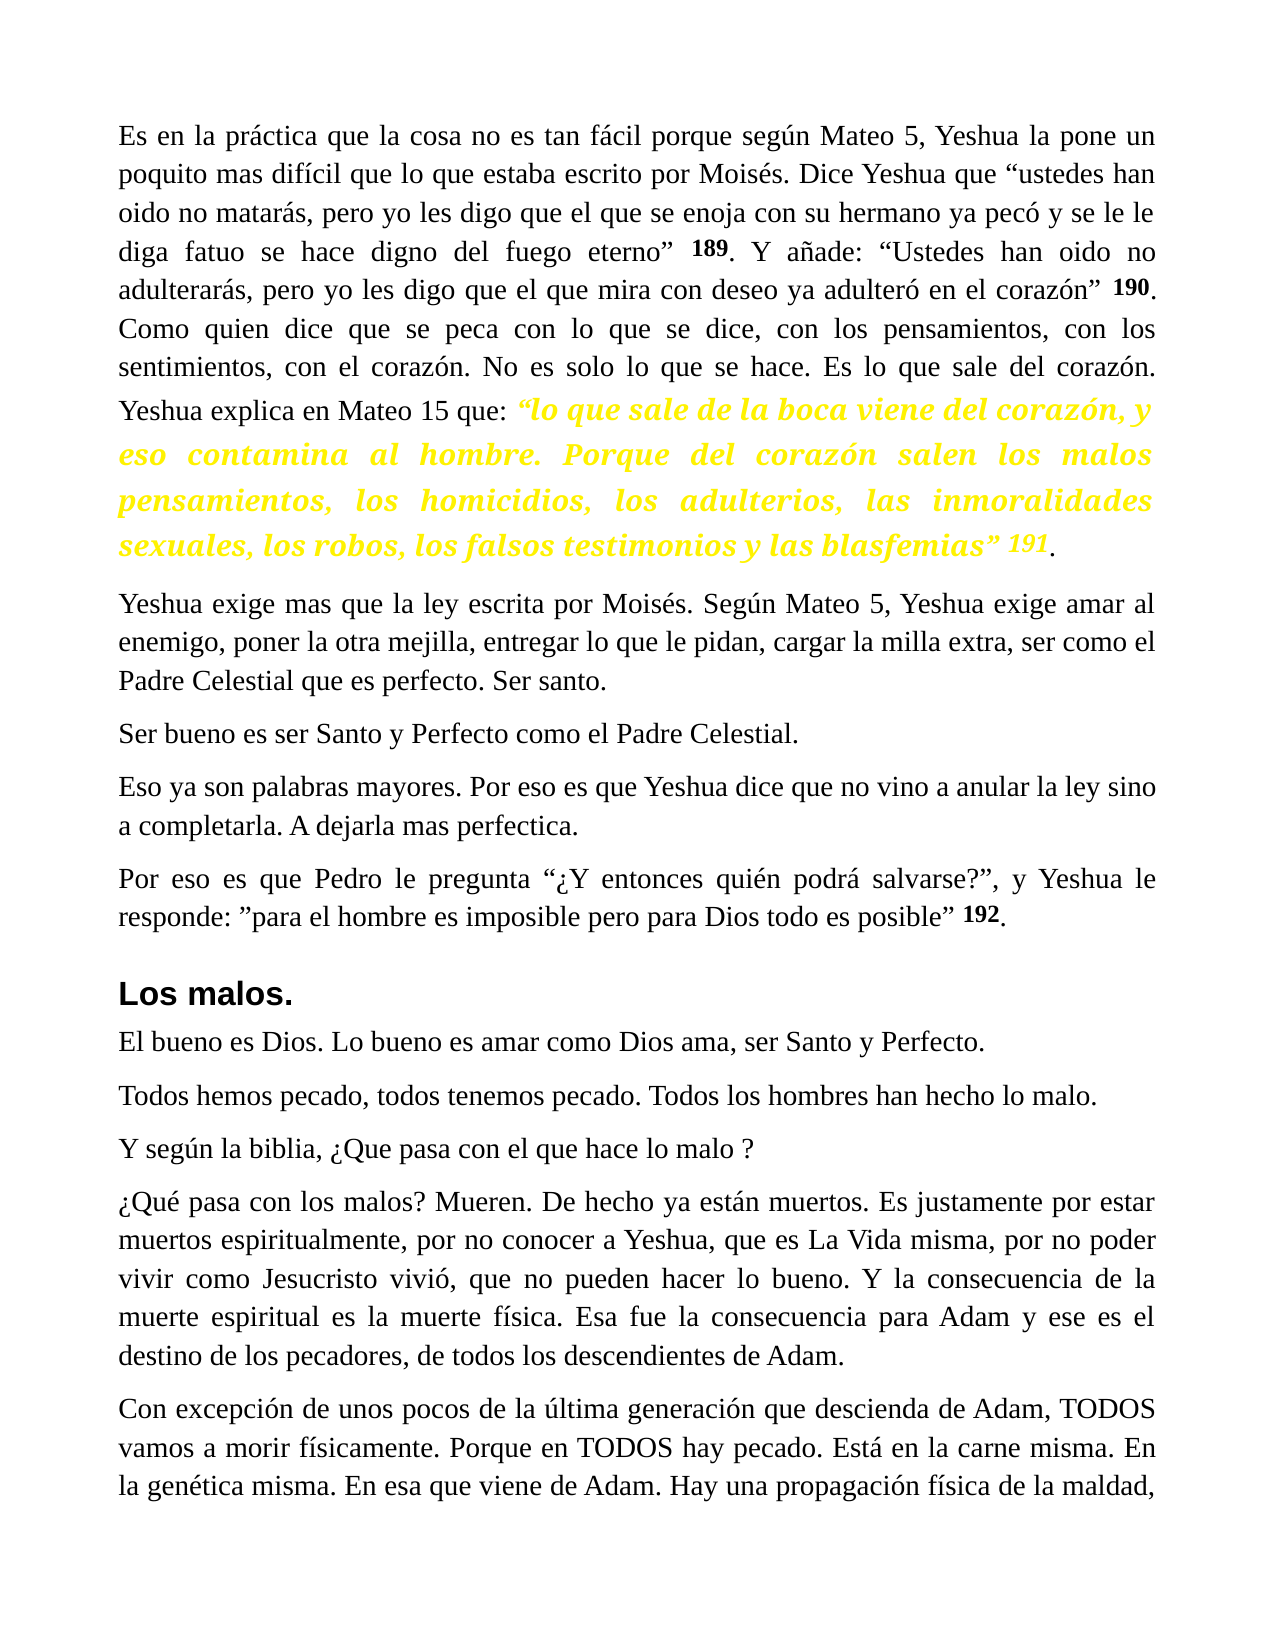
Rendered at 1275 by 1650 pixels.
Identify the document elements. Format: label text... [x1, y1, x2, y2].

text ¿Qué pasa con los malos? Mueren. De hecho ya están muertos. Es justamente por estar muertos espiritualmente, por no conocer a Yeshua, que es La Vida misma, por no poder vivir como Jesucristo vivió, que no pueden hacer lo bueno. Y la consecuencia de la muerte espiritual es la muerte física. Esa fue la consecuencia para Adam y ese es el destino de los pecadores, de todos los descendientes de Adam. [118, 1184, 1157, 1372]
text Yeshua exige mas que la ley escrita por Moisés. Según Mateo 5, Yeshua exige amar al enemigo, poner la otra mejilla, entregar lo que le pidan, cargar la milla extra, ser como el Padre Celestial que es perfecto. Ser santo. [118, 586, 1157, 697]
text Eso ya son palabras mayores. Por eso es que Yeshua dice que no vino a anular la ley sino a completarla. A dejarla mas perfectica. [118, 769, 1157, 841]
subtitle Los malos. [118, 973, 1157, 1012]
text Por eso es que Pedro le pregunta “¿Y entonces quién podrá salvarse?”, y Yeshua le responde: ”para el hombre es imposible pero para Dios todo es posible” . [118, 861, 1157, 933]
text Ser bueno es ser Santo y Perfecto como el Padre Celestial. [118, 716, 1157, 750]
text El bueno es Dios. Lo bueno es amar como Dios ama, ser Santo y Perfecto. [118, 1024, 1157, 1058]
text Y según la biblia, ¿Que pasa con el que hace lo malo ? [118, 1131, 1157, 1164]
text Con excepción de unos pocos de la última generación que descienda de Adam, TODOS vamos a morir físicamente. Porque en TODOS hay pecado. Está en la carne misma. En la genética misma. En esa que viene de Adam. Hay una propagación física de la maldad, [118, 1391, 1157, 1502]
text Todos hemos pecado, todos tenemos pecado. Todos los hombres han hecho lo malo. [118, 1078, 1157, 1111]
text Es en la práctica que la cosa no es tan fácil porque según Mateo 5, Yeshua la pone un poquito mas difícil que lo que estaba escrito por Moisés. Dice Yeshua que “ustedes han oido no matarás, pero yo les digo que el que se enoja con su hermano ya pecó y se le le diga fatuo se hace digno del fuego eterno” . Y añade: “Ustedes han oido no adulterarás, pero yo les digo que el que mira con deseo ya adulteró en el corazón” . Como quien dice que se peca con lo que se dice, con los pensamientos, con los sentimientos, con el corazón. No es solo lo que se hace. Es lo que sale del corazón. Yeshua explica en Mateo 15 que: “lo que sale de la boca viene del corazón, y eso contamina al hombre. Porque del corazón salen los malos pensamientos, los homicidios, los adulterios, las inmoralidades sexuales, los robos, los falsos testimonios y las blasfemias” . [118, 118, 1157, 565]
